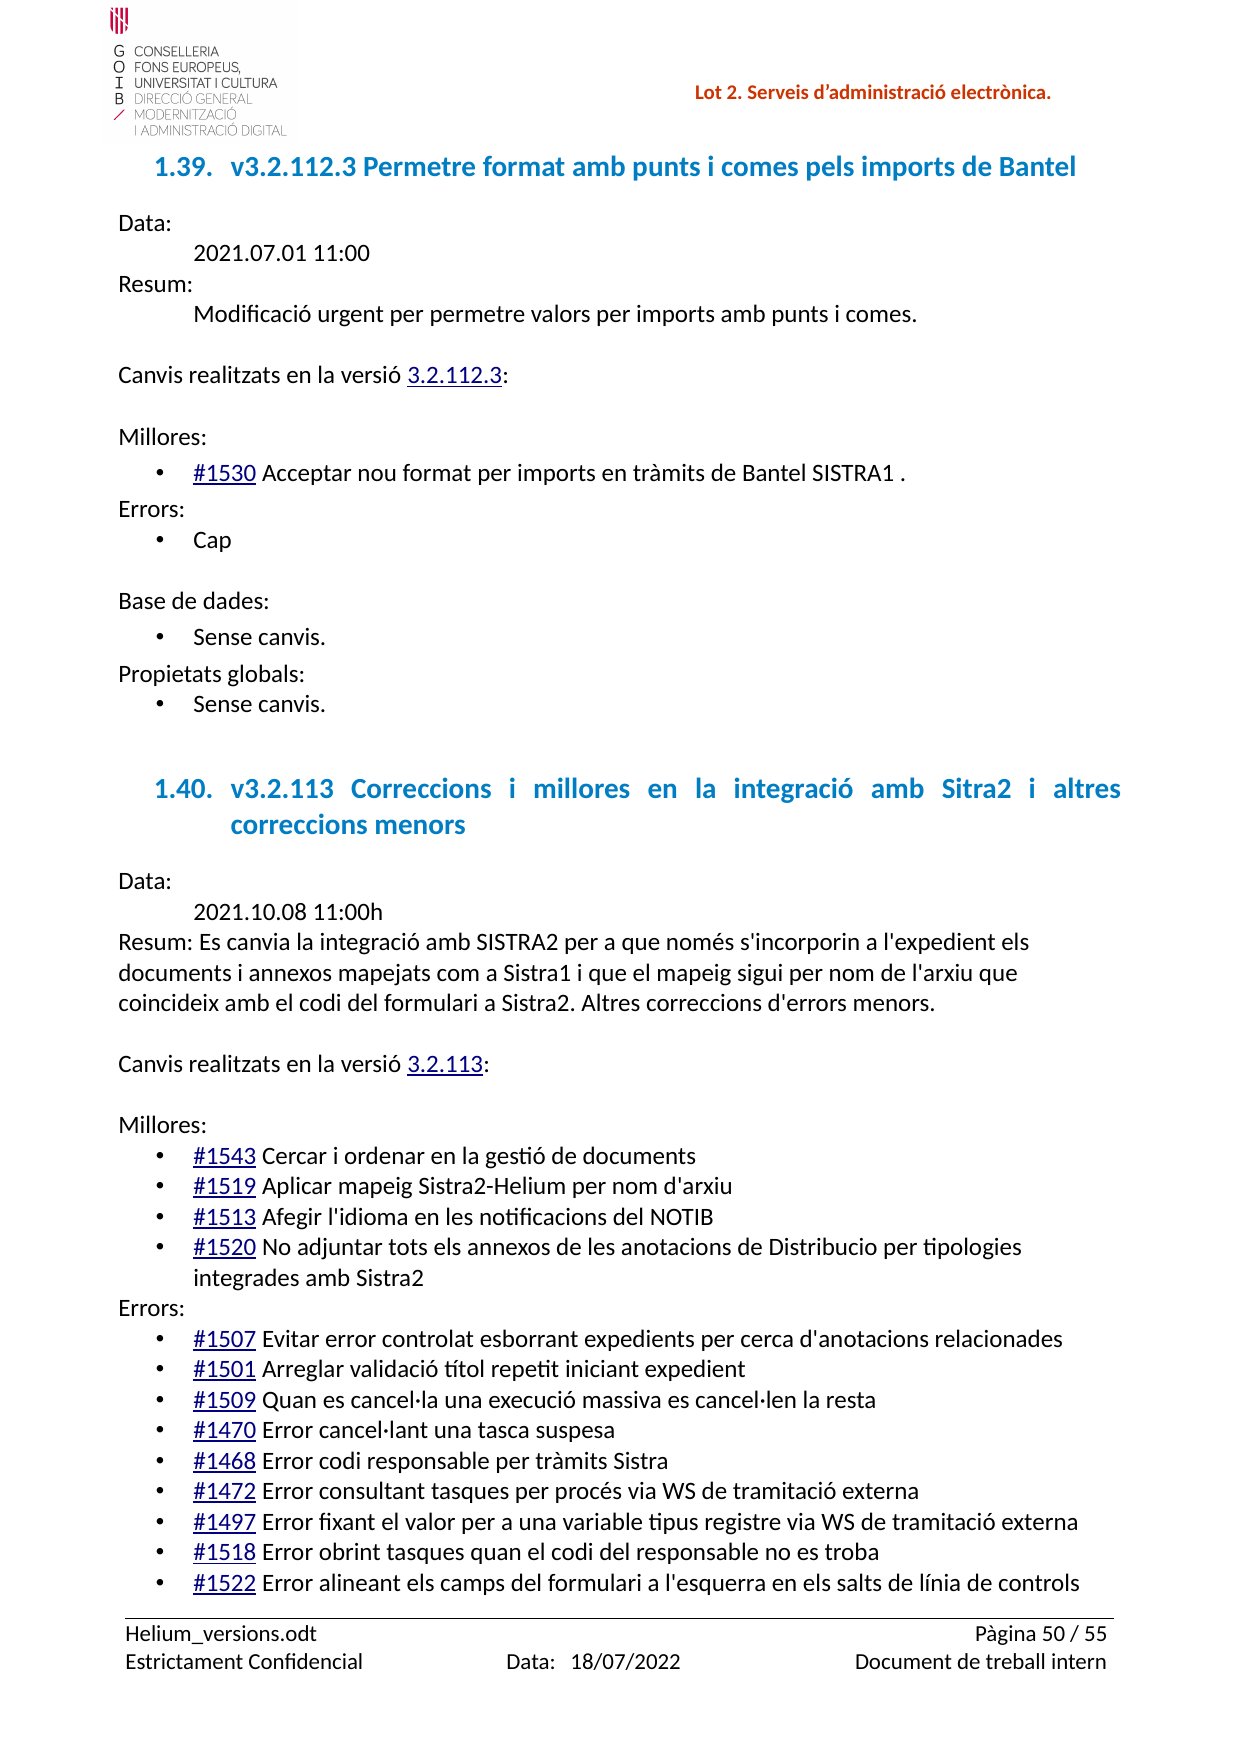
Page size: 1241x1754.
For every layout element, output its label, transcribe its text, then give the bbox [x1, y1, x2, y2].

list Sense canvis. [156, 688, 1122, 719]
list #1470 Error cancel·lant una tasca suspesa [156, 1414, 1122, 1445]
text Millores: [118, 421, 1122, 451]
subtitle v3.2.113 Correccions i millores en la integració amb Sitra2 i altres correccions menors [153, 770, 1122, 841]
list Cap [156, 524, 1122, 554]
list #1501 Arreglar validació títol repetit iniciant expedient [156, 1353, 1122, 1384]
list #1472 Error consultant tasques per procés via WS de tramitació externa [156, 1476, 1122, 1506]
subtitle v3.2.112.3 Permetre format amb punts i comes pels imports de Bantel [153, 148, 1122, 183]
text Base de dades: [118, 585, 1122, 616]
text Resum: Es canvia la integració amb SISTRA2 per a que només s'incorporin a l'expedient els documents i annexos mapejats com a Sistra1 i que el mapeig sigui per nom de l'arxiu que coincideix amb el codi del formulari a Sistra2. Altres correccions d'errors menors. [118, 926, 1122, 1018]
text Canvis realitzats en la versió 3.2.112.3: [118, 359, 1122, 390]
list #1519 Aplicar mapeig Sistra2-Helium per nom d'arxiu [156, 1170, 1122, 1201]
list #1513 Afegir l'idioma en les notificacions del NOTIB [156, 1201, 1122, 1231]
text 2021.07.01 11:00 [118, 237, 1122, 268]
text Errors: [118, 1292, 1122, 1323]
text Errors: [118, 493, 1122, 524]
text Data: [118, 865, 1122, 896]
list #1468 Error codi responsable per tràmits Sistra [156, 1445, 1122, 1476]
text Modificació urgent per permetre valors per imports amb punts i comes. [118, 298, 1122, 329]
text Propietats globals: [118, 658, 1122, 688]
list #1518 Error obrint tasques quan el codi del responsable no es troba [156, 1537, 1122, 1567]
list #1497 Error fixant el valor per a una variable tipus registre via WS de tramitació externa [156, 1506, 1122, 1537]
list #1543 Cercar i ordenar en la gestió de documents [156, 1140, 1122, 1170]
list #1509 Quan es cancel·la una execució massiva es cancel·len la resta [156, 1384, 1122, 1414]
text Millores: [118, 1109, 1122, 1140]
picture [100, 0, 297, 144]
list #1530 Acceptar nou format per imports en tràmits de Bantel SISTRA1 . [156, 457, 1122, 488]
text Resum: [118, 268, 1122, 298]
list #1522 Error alineant els camps del formulari a l'esquerra en els salts de línia de controls [156, 1567, 1122, 1598]
text 2021.10.08 11:00h [118, 896, 1122, 926]
list #1507 Evitar error controlat esborrant expedients per cerca d'anotacions relacionades [156, 1323, 1122, 1353]
list Sense canvis. [156, 622, 1122, 652]
list #1520 No adjuntar tots els annexos de les anotacions de Distribucio per tipologies integrades amb Sistra2 [156, 1231, 1122, 1292]
text Data: [118, 207, 1122, 237]
text Canvis realitzats en la versió 3.2.113: [118, 1048, 1122, 1079]
